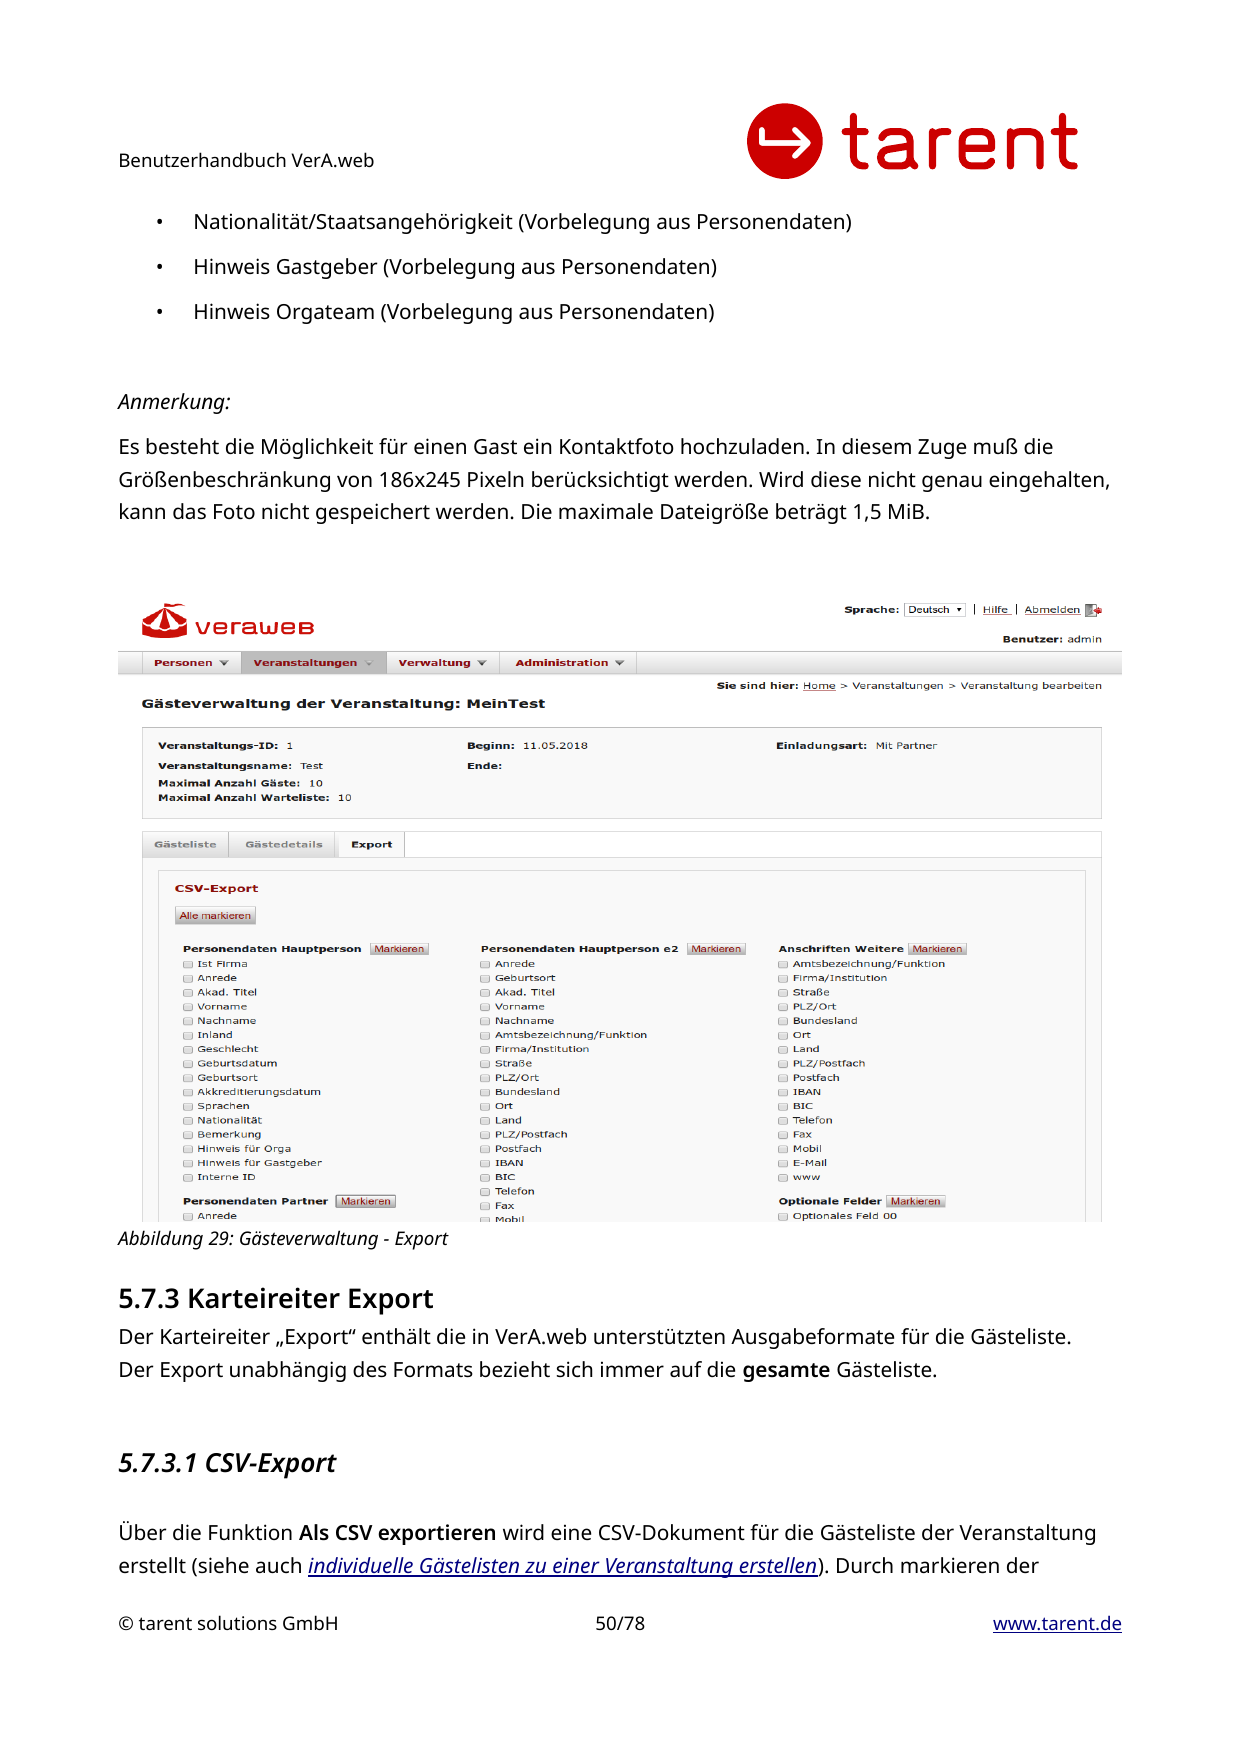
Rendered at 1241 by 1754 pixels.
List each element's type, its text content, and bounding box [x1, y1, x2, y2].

text [118, 585, 1122, 597]
subtitle [118, 542, 1122, 585]
list Hinweis Orgateam (Vorbelegung aus Personendaten) [156, 297, 1122, 326]
list Nationalität/Staatsangehörigkeit (Vorbelegung aus Personendaten) [156, 207, 1122, 236]
text Abbildung 29: Gästeverwaltung - Export [118, 1222, 1122, 1251]
text Anmerkung: [118, 387, 1122, 416]
list Hinweis Gastgeber (Vorbelegung aus Personendaten) [156, 252, 1122, 281]
subtitle CSV-Export [118, 1445, 1122, 1481]
text Der Karteireiter „Export“ enthält die in VerA.web unterstützten Ausgabeformate für die Gästeliste. [118, 1322, 1122, 1351]
subtitle Karteireiter Export [118, 1251, 1122, 1317]
text Über die Funktion Als CSV exportieren wird eine CSV-Dokument für die Gästeliste der Veranstaltung erstellt (siehe auch individuelle Gästelisten zu einer Veranstaltung erstellen). Durch markieren der [118, 1518, 1122, 1579]
text Es besteht die Möglichkeit für einen Gast ein Kontaktfoto hochzuladen. In diesem Zuge muß die Größenbeschränkung von 186x245 Pixeln berücksichtigt werden. Wird diese nicht genau eingehalten, kann das Foto nicht gespeichert werden. Die maximale Dateigröße beträgt 1,5 MiB. [118, 432, 1122, 526]
picture [118, 597, 1122, 1222]
text Der Export unabhängig des Formats bezieht sich immer auf die gesamte Gästeliste. [118, 1355, 1122, 1383]
